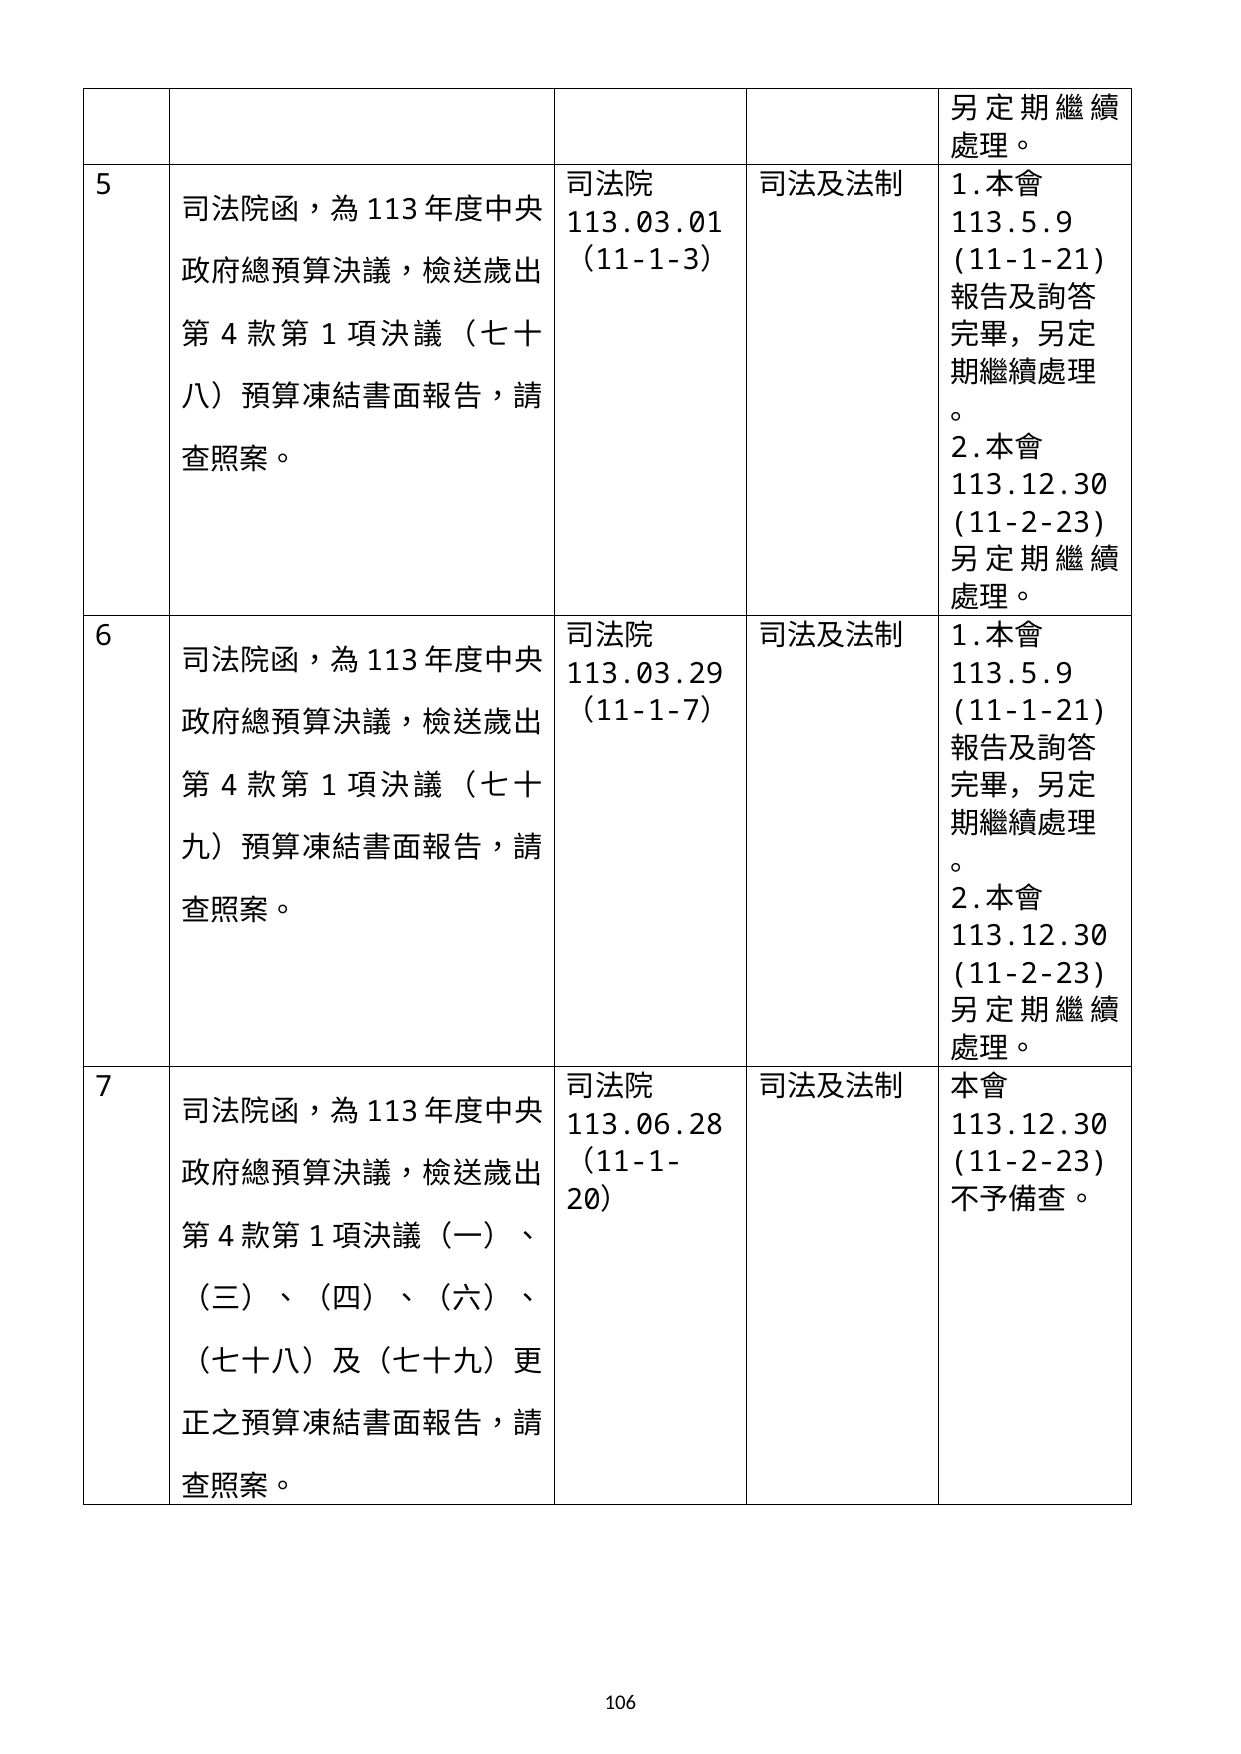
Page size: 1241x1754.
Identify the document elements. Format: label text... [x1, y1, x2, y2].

table_cell 7 [84, 1067, 169, 1504]
table_cell 司法及法制 [747, 616, 938, 1066]
table_cell 另定期繼續處理。 [939, 89, 1131, 164]
table_cell 1.本會 113.5.9 (11-1-21)報告及詢答完畢，另定期繼續處理。 2.本會 113.12.30 (11-2-23)另定期繼續處理。 [939, 616, 1131, 1066]
table_cell [555, 89, 746, 164]
table_cell 6 [84, 616, 169, 1066]
table_cell [170, 89, 554, 164]
table_cell 司法及法制 [747, 1067, 938, 1504]
table_cell 司法院函，為113年度中央政府總預算決議，檢送歲出第4款第1項決議（七十八）預算凍結書面報告，請查照案。 [170, 165, 554, 615]
table_cell [747, 89, 938, 164]
table_cell 本會 113.12.30 (11-2-23)不予備查。 [939, 1067, 1131, 1504]
table_cell 5 [84, 165, 169, 615]
table_cell 司法院 113.03.01 （11-1-3） [555, 165, 746, 615]
table_cell 1.本會 113.5.9 (11-1-21)報告及詢答完畢，另定期繼續處理。 2.本會 113.12.30 (11-2-23)另定期繼續處理。 [939, 165, 1131, 615]
table_cell 司法院 113.06.28 （11-1-20） [555, 1067, 746, 1504]
table_cell 司法及法制 [747, 165, 938, 615]
table_cell 司法院 113.03.29 （11-1-7） [555, 616, 746, 1066]
table_cell 司法院函，為113年度中央政府總預算決議，檢送歲出第4款第1項決議（七十九）預算凍結書面報告，請查照案。 [170, 616, 554, 1066]
table_cell 司法院函，為113年度中央政府總預算決議，檢送歲出第4款第1項決議（一）、（三）、（四）、（六）、（七十八）及（七十九）更正之預算凍結書面報告，請查照案。 [170, 1067, 554, 1504]
table_cell [84, 89, 169, 164]
